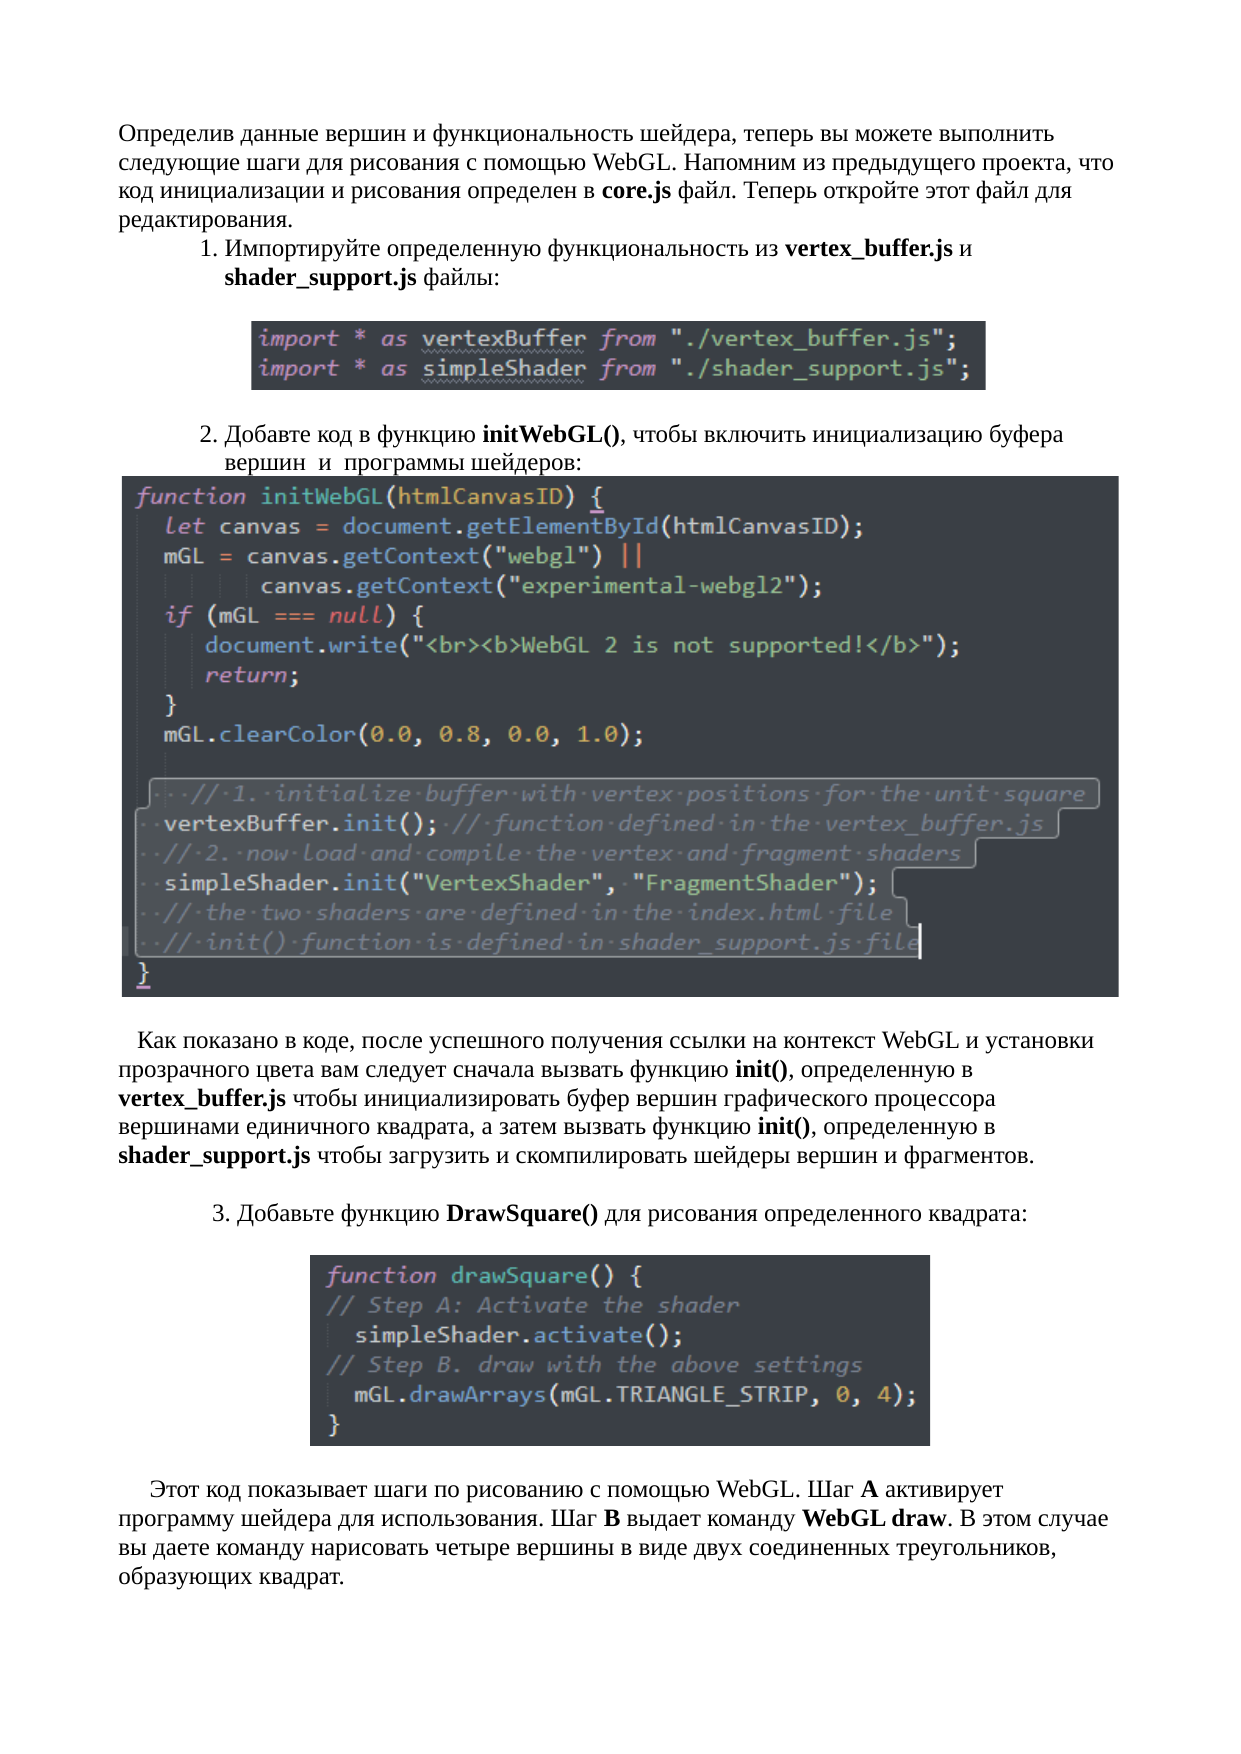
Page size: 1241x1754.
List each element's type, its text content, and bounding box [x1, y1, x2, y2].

text vertex_buffer.js чтобы инициализировать буфер вершин графического процессора вершинами единичного квадрата, а затем вызвать функцию init(), определенную в shader_support.js чтобы загрузить и скомпилировать шейдеры вершин и фрагментов. [118, 1083, 1122, 1169]
picture [251, 321, 986, 390]
text 2. Добавте код в функцию initWebGL(), чтобы включить инициализацию буфера [118, 419, 1122, 447]
picture [121, 476, 1119, 997]
text shader_support.js файлы: [118, 262, 1122, 291]
picture [310, 1255, 931, 1446]
text Этот код показывает шаги по рисованию с помощью WebGL. Шаг A активирует программу шейдера для использования. Шаг B выдает команду WebGL draw. В этом случае вы даете команду нарисовать четыре вершины в виде двух соединенных треугольников, образующих квадрат. [118, 1474, 1122, 1589]
text 3. Добавьте функцию DrawSquare() для рисования определенного квадрата: [118, 1198, 1122, 1226]
text Как показано в коде, после успешного получения ссылки на контекст WebGL и установки прозрачного цвета вам следует сначала вызвать функцию init(), определенную в [118, 1025, 1122, 1083]
text Определив данные вершин и функциональность шейдера, теперь вы можете выполнить следующие шаги для рисования с помощью WebGL. Напомним из предыдущего проекта, что код инициализации и рисования определен в core.js файл. Теперь откройте этот файл для редактирования. [118, 118, 1122, 233]
text вершин и программы шейдеров: [118, 447, 1122, 476]
text 1. Импортируйте определенную функциональность из vertex_buffer.js и [118, 233, 1122, 262]
